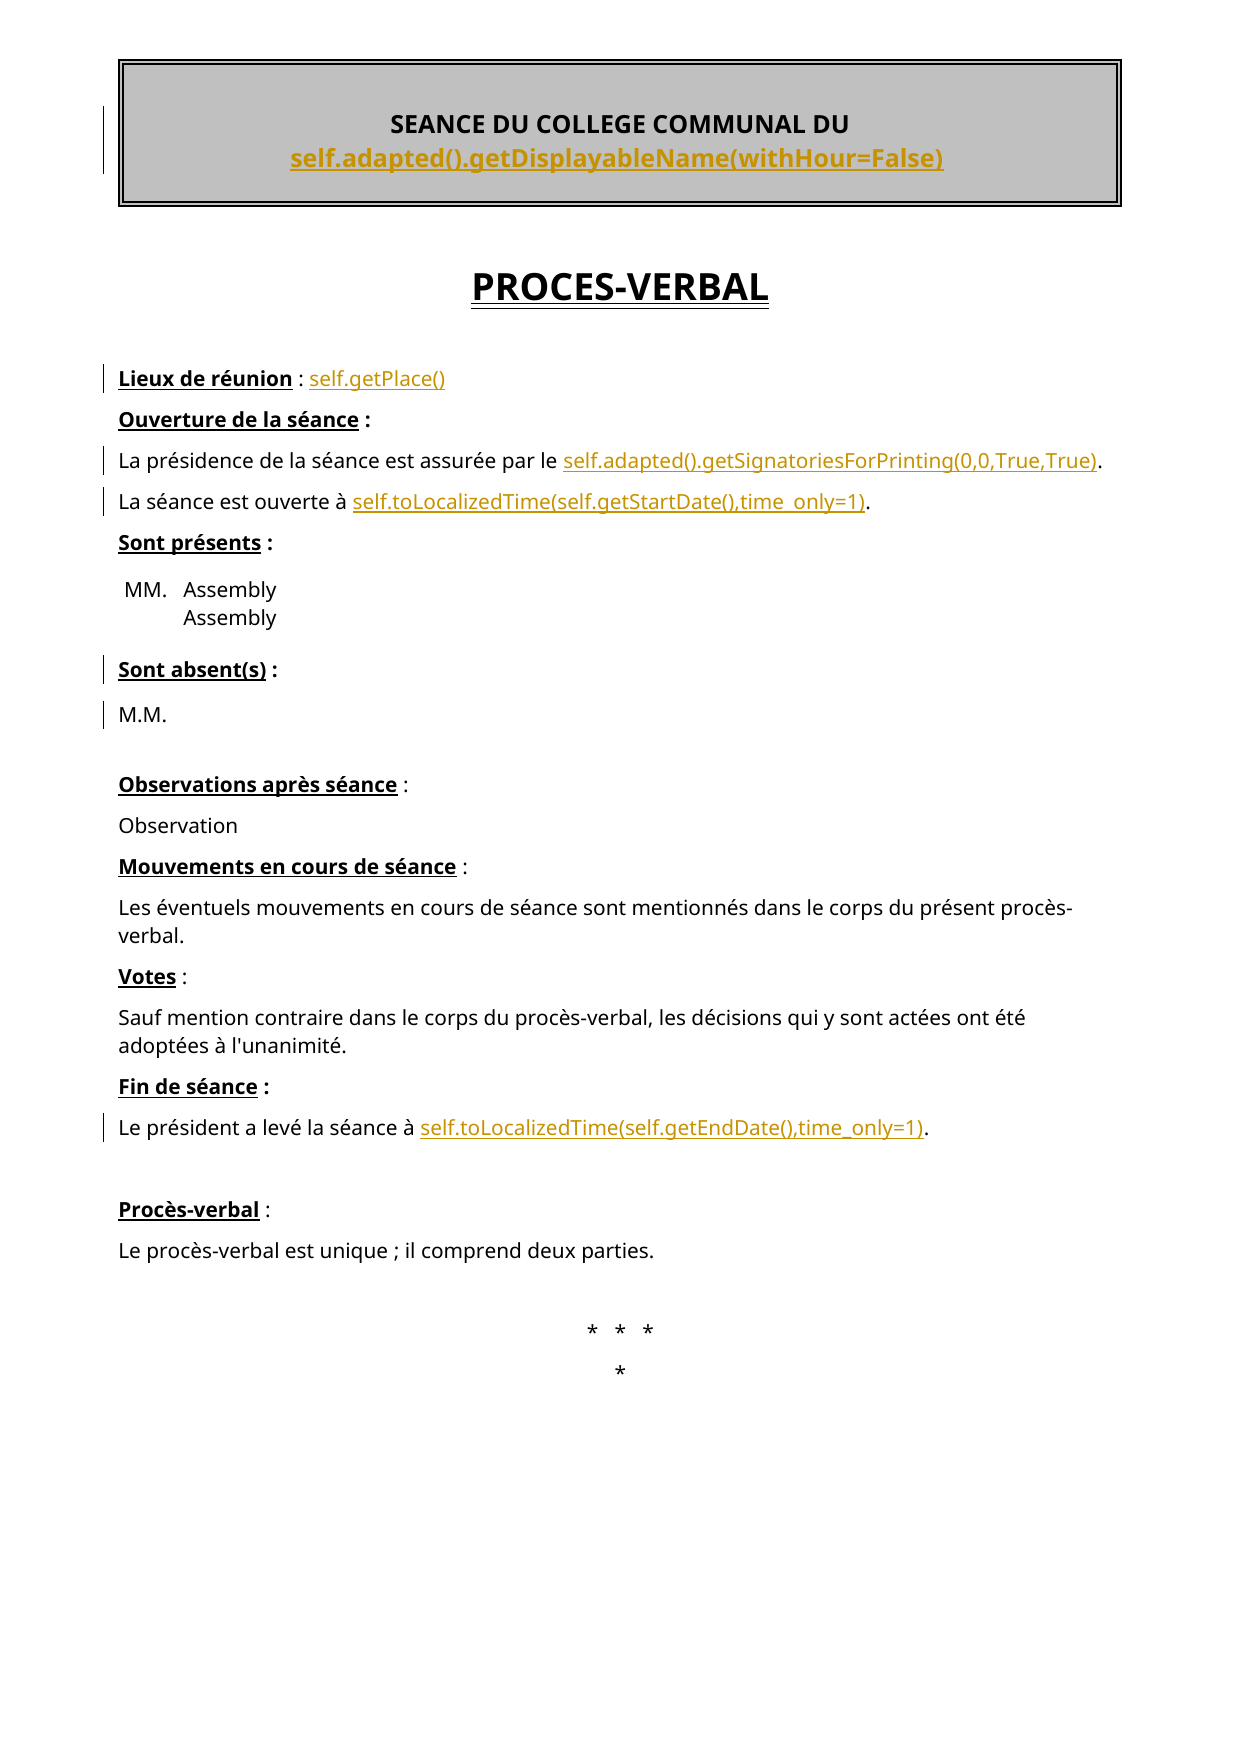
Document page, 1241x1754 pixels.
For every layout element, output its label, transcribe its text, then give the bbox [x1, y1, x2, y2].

text Sont présents : [118, 528, 1122, 557]
text Mouvements en cours de séance : [118, 852, 1122, 880]
text * [118, 1359, 1122, 1387]
text La séance est ouverte à self.toLocalizedTime(self.getStartDate(),time_only=1). [118, 487, 1122, 516]
table_cell M.M. [118, 701, 174, 729]
table_header Sont absent(s) : [118, 655, 1123, 683]
text Les éventuels mouvements en cours de séance sont mentionnés dans le corps du présent procès-verbal. [118, 893, 1122, 950]
text Le président a levé la séance à self.toLocalizedTime(self.getEndDate(),time_only=1). [118, 1113, 1122, 1142]
text Lieux de réunion : self.getPlace() [118, 364, 1122, 393]
text * * * [118, 1318, 1122, 1347]
text Votes : [118, 962, 1122, 991]
table_cell [118, 684, 174, 701]
text SEANCE DU COLLEGE COMMUNAL DU self.adapted().getDisplayableName(withHour=False) [124, 100, 1116, 174]
text PROCES-VERBAL [118, 260, 1122, 311]
text Observations après séance : [118, 770, 1122, 798]
text Observation [118, 811, 1122, 839]
text La présidence de la séance est assurée par le self.adapted().getSignatoriesForPrinting(0,0,True,True). [118, 446, 1122, 475]
text Sauf mention contraire dans le corps du procès-verbal, les décisions qui y sont actées ont été adoptées à l'unanimité. [118, 1003, 1122, 1060]
table_header MM. [118, 569, 177, 655]
table_cell [174, 684, 1123, 701]
table_header Assembly Assembly [178, 569, 1123, 655]
text Fin de séance : [118, 1072, 1122, 1101]
text Procès-verbal : [118, 1195, 1122, 1224]
text Le procès-verbal est unique ; il comprend deux parties. [118, 1236, 1122, 1265]
table_cell [174, 701, 1123, 729]
text Ouverture de la séance : [118, 405, 1122, 434]
